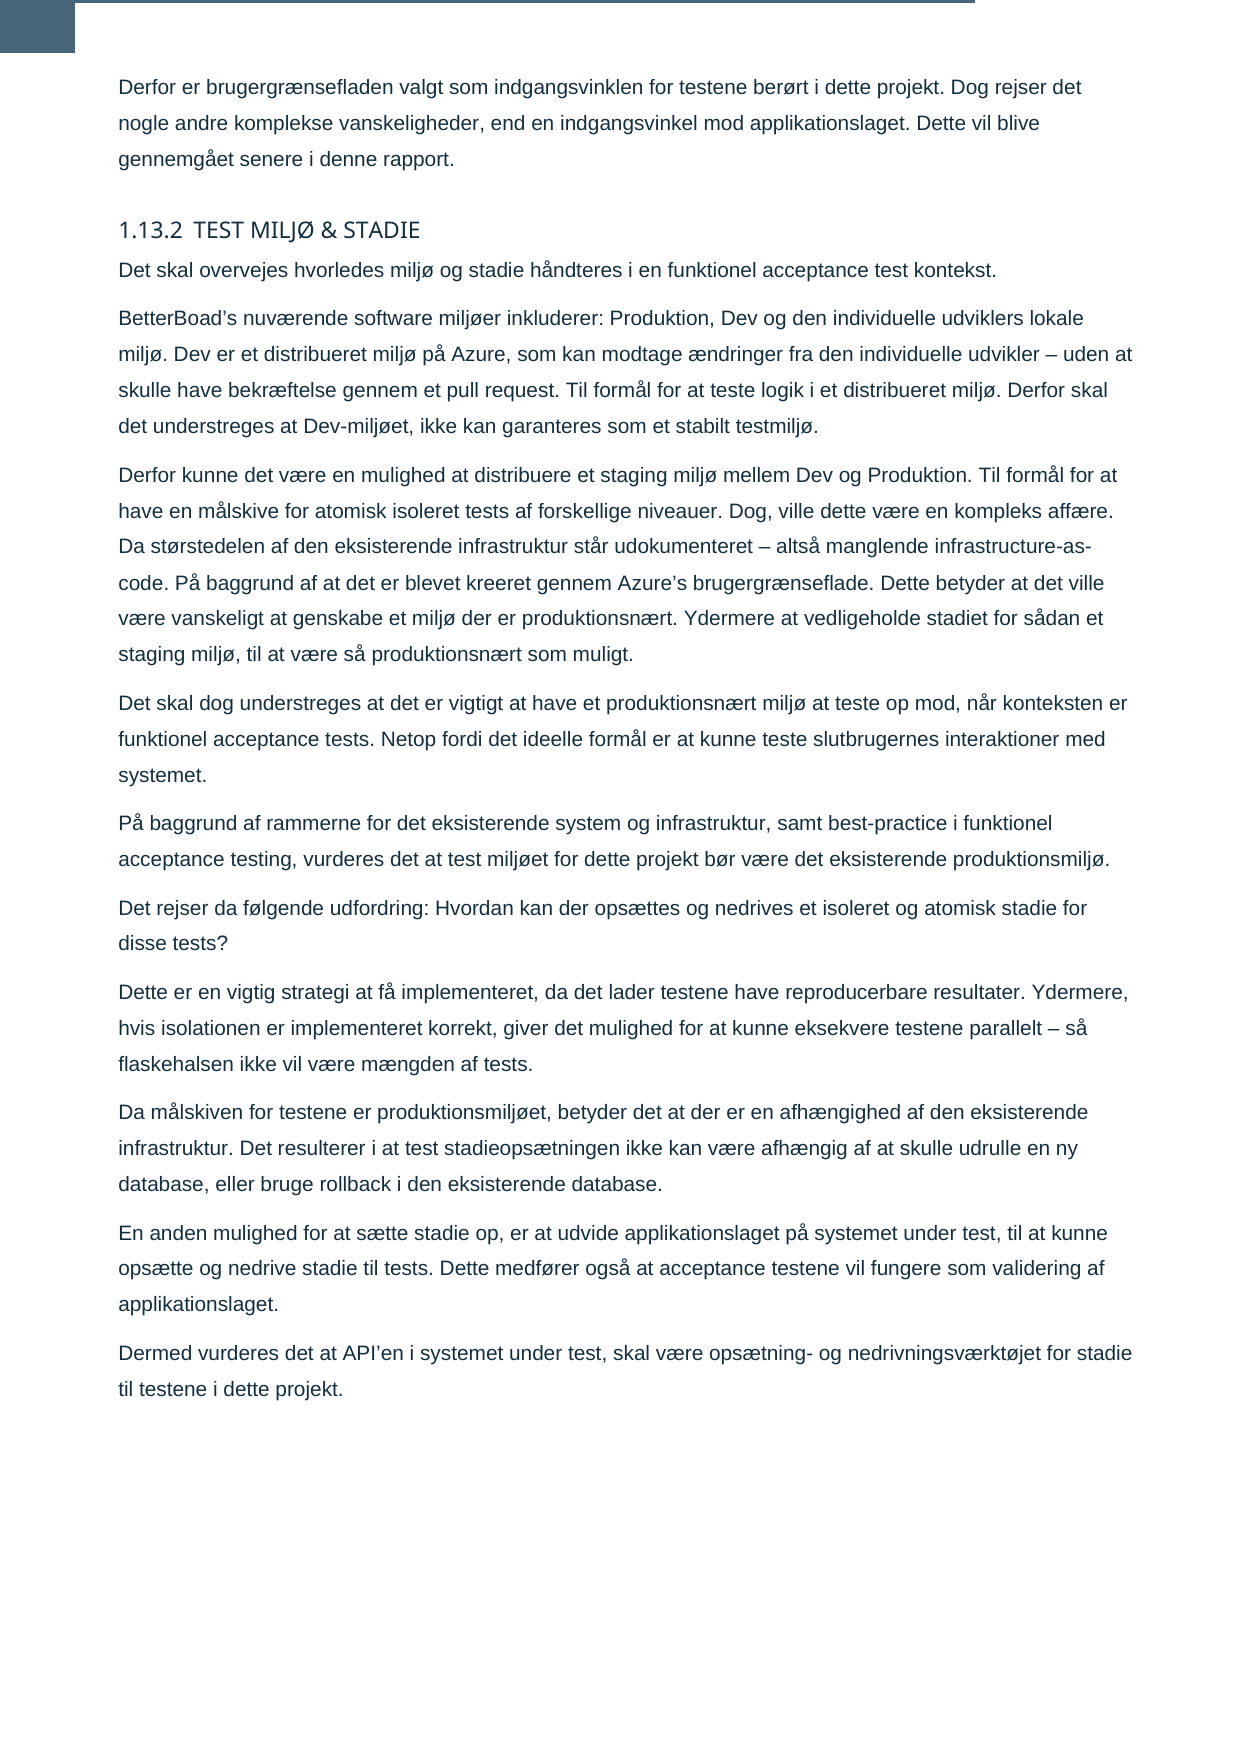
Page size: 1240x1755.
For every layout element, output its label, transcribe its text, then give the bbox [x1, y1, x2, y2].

text Det skal dog understreges at det er vigtigt at have et produktionsnært miljø at teste op mod, når konteksten er funktionel acceptance tests. Netop fordi det ideelle formål er at kunne teste slutbrugernes interaktioner med systemet. [118, 691, 1137, 786]
text BetterBoad’s nuværende software miljøer inkluderer: Produktion, Dev og den individuelle udviklers lokale miljø. Dev er et distribueret miljø på Azure, som kan modtage ændringer fra den individuelle udvikler – uden at skulle have bekræftelse gennem et pull request. Til formål for at teste logik i et distribueret miljø. Derfor skal det understreges at Dev-miljøet, ikke kan garanteres som et stabilt testmiljø. [118, 306, 1137, 438]
text Det skal overvejes hvorledes miljø og stadie håndteres i en funktionel acceptance test kontekst. [118, 258, 1137, 282]
text En anden mulighed for at sætte stadie op, er at udvide applikationslaget på systemet under test, til at kunne opsætte og nedrive stadie til tests. Dette medfører også at acceptance testene vil fungere som validering af applikationslaget. [118, 1220, 1137, 1316]
text Dette er en vigtig strategi at få implementeret, da det lader testene have reproducerbare resultater. Ydermere, hvis isolationen er implementeret korrekt, giver det mulighed for at kunne eksekvere testene parallelt – så flaskehalsen ikke vil være mængden af tests. [118, 980, 1137, 1076]
text Derfor kunne det være en mulighed at distribuere et staging miljø mellem Dev og Produktion. Til formål for at have en målskive for atomisk isoleret tests af forskellige niveauer. Dog, ville dette være en kompleks affære. Da størstedelen af den eksisterende infrastruktur står udokumenteret – altså manglende infrastructure-as-code. På baggrund af at det er blevet kreeret gennem Azure’s brugergrænseflade. Dette betyder at det ville være vanskeligt at genskabe et miljø der er produktionsnært. Ydermere at vedligeholde stadiet for sådan et staging miljø, til at være så produktionsnært som muligt. [118, 462, 1137, 666]
text Det rejser da følgende udfordring: Hvordan kan der opsættes og nedrives et isoleret og atomisk stadie for disse tests? [118, 895, 1137, 955]
text På baggrund af rammerne for det eksisterende system og infrastruktur, samt best-practice i funktionel acceptance testing, vurderes det at test miljøet for dette projekt bør være det eksisterende produktionsmiljø. [118, 811, 1137, 871]
text Dermed vurderes det at API’en i systemet under test, skal være opsætning- og nedrivningsværktøjet for stadie til testene i dette projekt. [118, 1341, 1137, 1401]
text Da målskiven for testene er produktionsmiljøet, betyder det at der er en afhængighed af den eksisterende infrastruktur. Det resulterer i at test stadieopsætningen ikke kan være afhængig af at skulle udrulle en ny database, eller bruge rollback i den eksisterende database. [118, 1100, 1137, 1196]
subtitle Test Miljø & Stadie [118, 214, 1137, 245]
text Derfor er brugergrænsefladen valgt som indgangsvinklen for testene berørt i dette projekt. Dog rejser det nogle andre komplekse vanskeligheder, end en indgangsvinkel mod applikationslaget. Dette vil blive gennemgået senere i denne rapport. [118, 75, 1137, 171]
